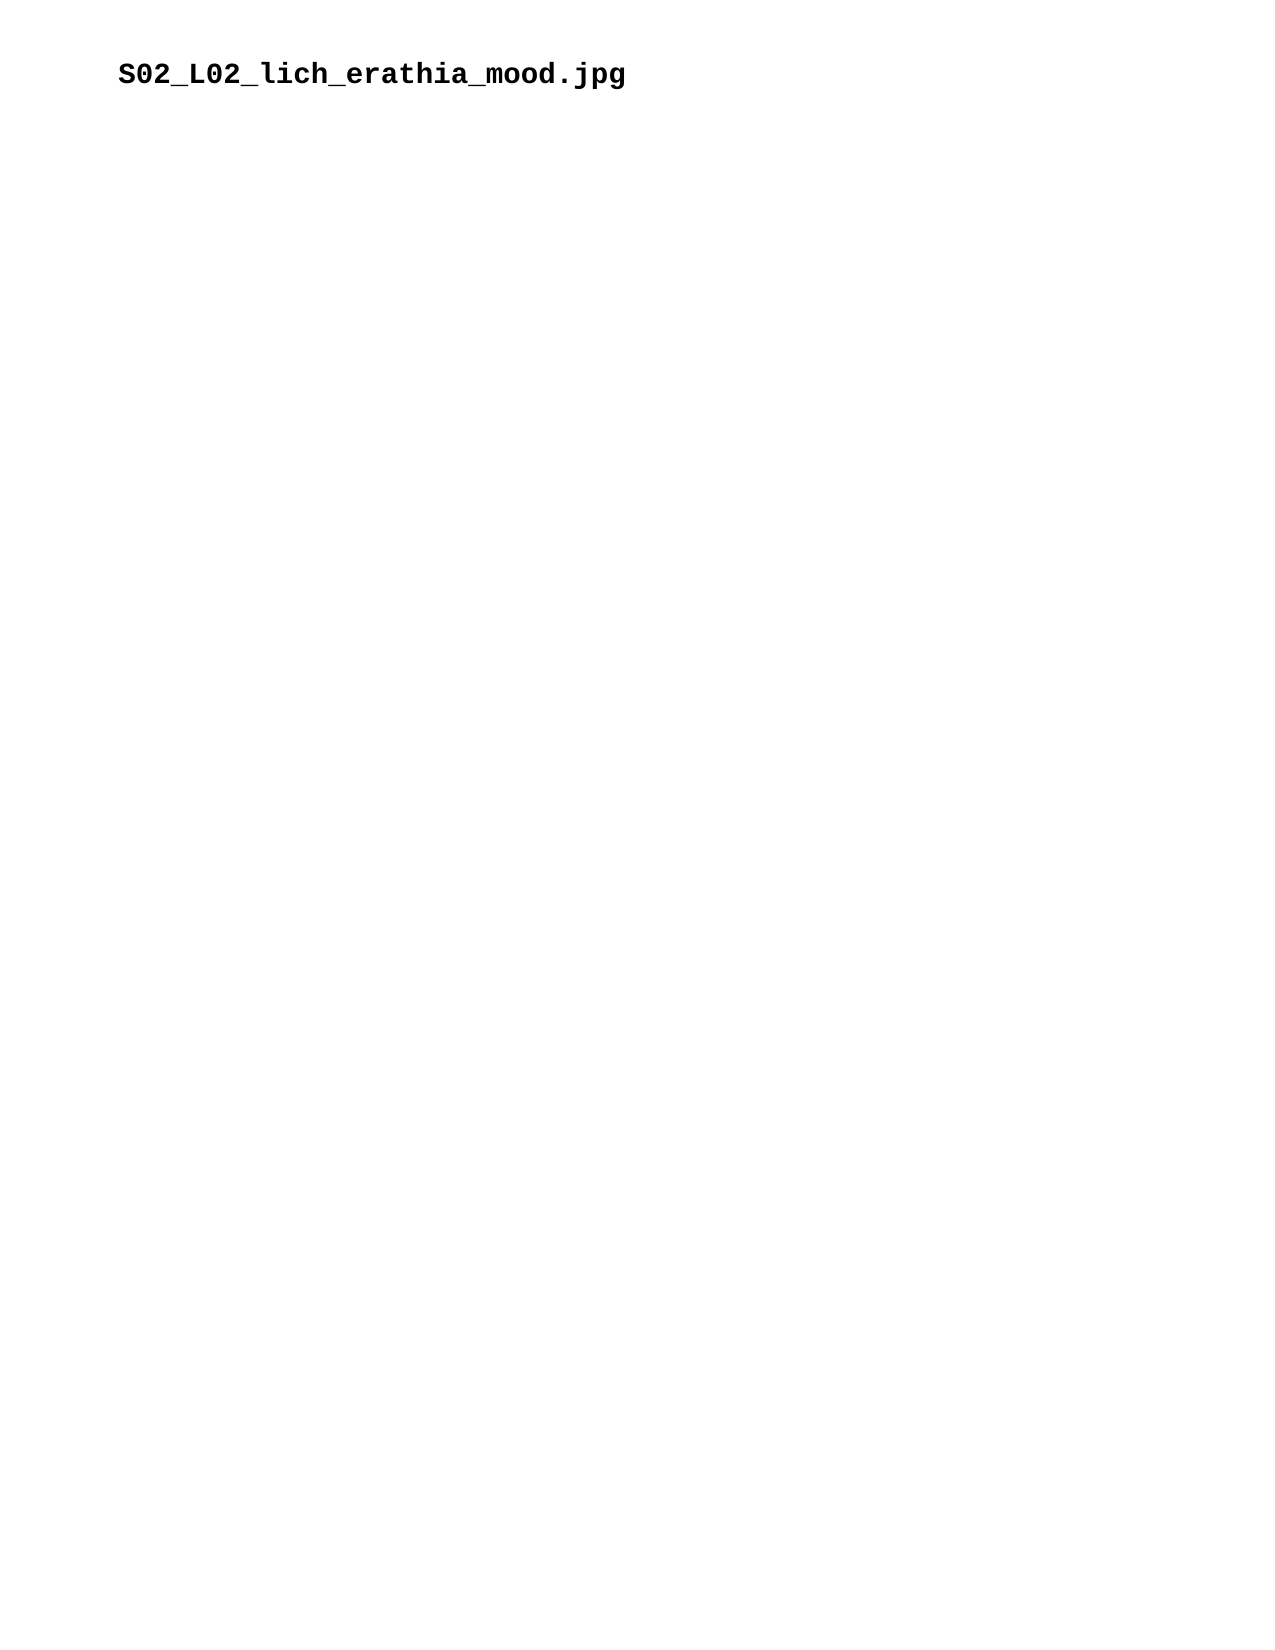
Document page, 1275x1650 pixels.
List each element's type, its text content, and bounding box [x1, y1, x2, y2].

subtitle S02_L02_lich_erathia_mood.jpg [118, 59, 1216, 92]
